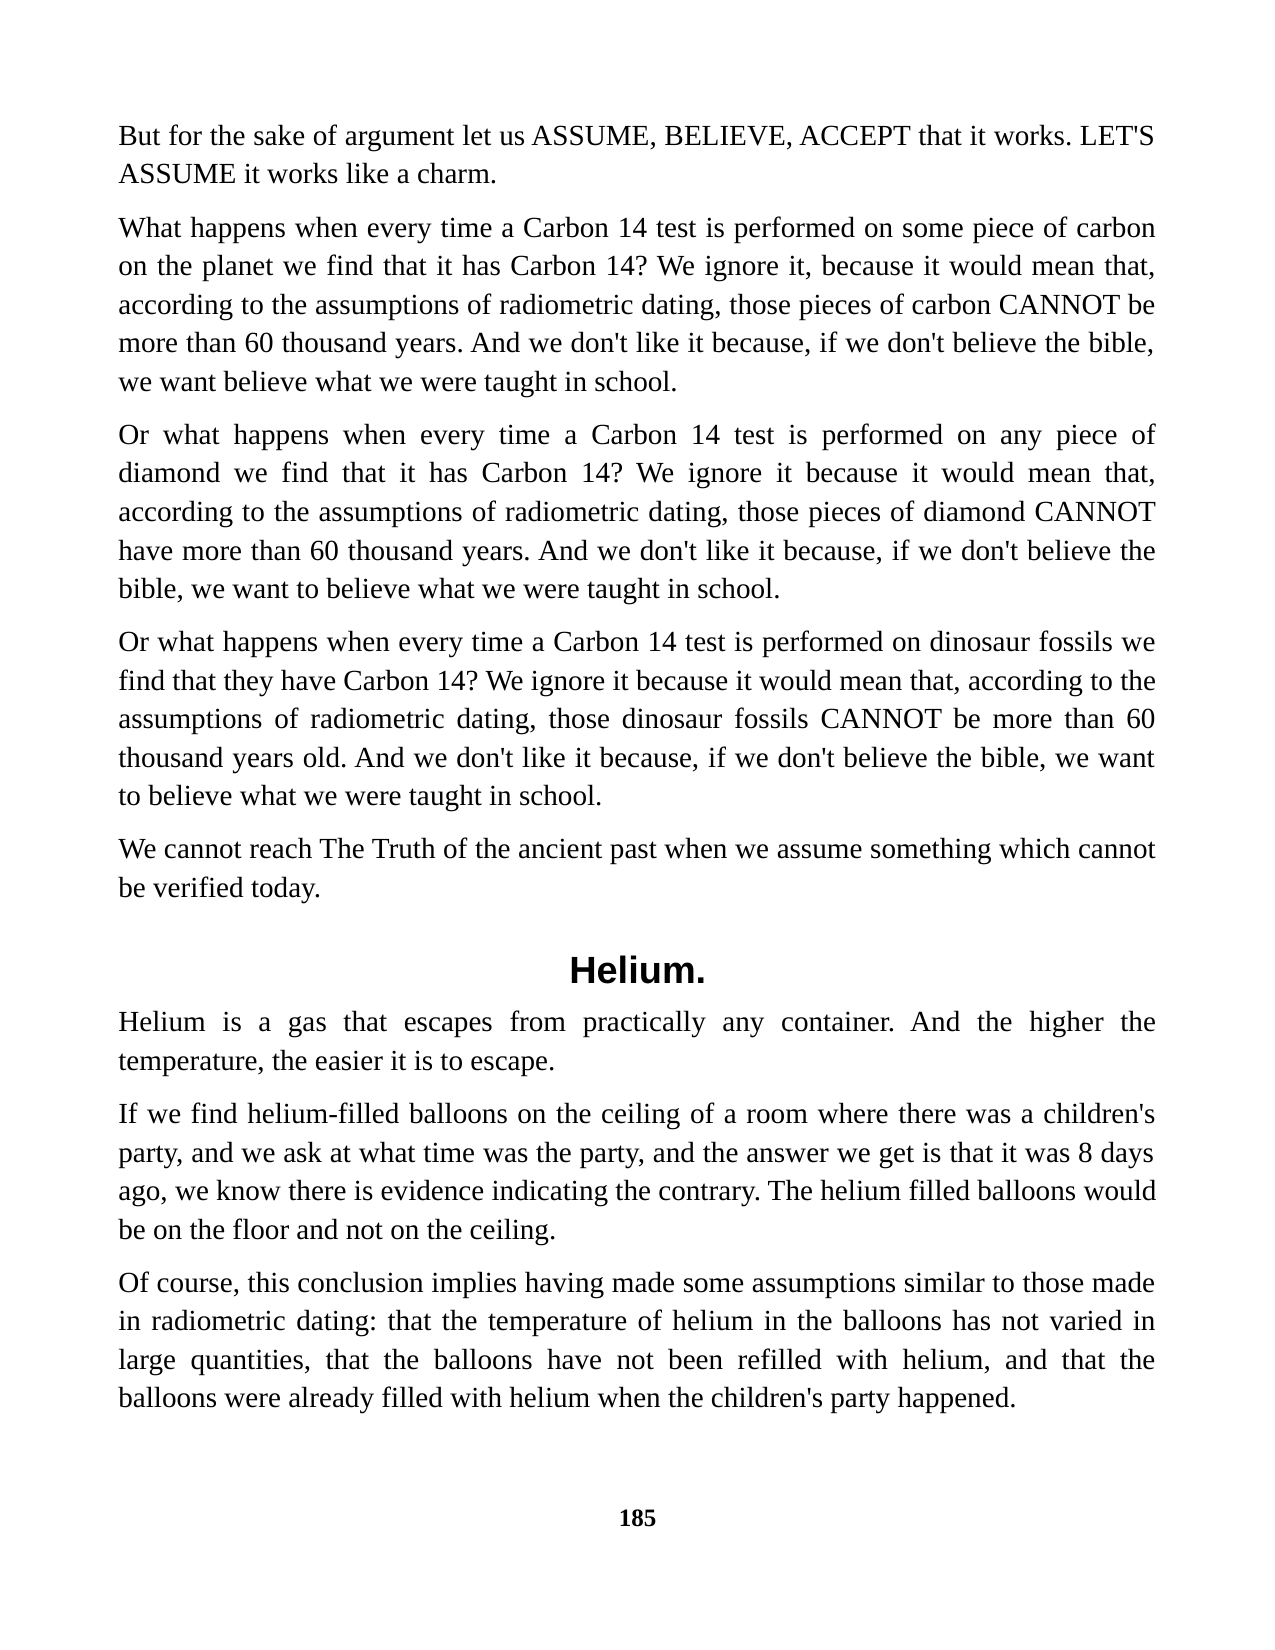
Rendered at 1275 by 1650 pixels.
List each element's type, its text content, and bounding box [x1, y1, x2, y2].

text What happens when every time a Carbon 14 test is performed on some piece of carbon on the planet we find that it has Carbon 14? We ignore it, because it would mean that, according to the assumptions of radiometric dating, those pieces of carbon CANNOT be more than 60 thousand years. And we don't like it because, if we don't believe the bible, we want believe what we were taught in school. [118, 210, 1157, 397]
text Of course, this conclusion implies having made some assumptions similar to those made in radiometric dating: that the temperature of helium in the balloons has not varied in large quantities, that the balloons have not been refilled with helium, and that the balloons were already filled with helium when the children's party happened. [118, 1265, 1157, 1414]
text Helium is a gas that escapes from practically any container. And the higher the temperature, the easier it is to escape. [118, 1004, 1157, 1077]
text Or what happens when every time a Carbon 14 test is performed on any piece of diamond we find that it has Carbon 14? We ignore it because it would mean that, according to the assumptions of radiometric dating, those pieces of diamond CANNOT have more than 60 thousand years. And we don't like it because, if we don't believe the bible, we want to believe what we were taught in school. [118, 417, 1157, 605]
text If we find helium-filled balloons on the ceiling of a room where there was a children's party, and we ask at what time was the party, and the answer we get is that it was 8 days ago, we know there is evidence indicating the contrary. The helium filled balloons would be on the floor and not on the ceiling. [118, 1096, 1157, 1245]
text But for the sake of argument let us ASSUME, BELIEVE, ACCEPT that it works. LET'S ASSUME it works like a charm. [118, 118, 1157, 190]
text We cannot reach The Truth of the ancient past when we assume something which cannot be verified today. [118, 832, 1157, 904]
subtitle Helium. [118, 948, 1157, 992]
text Or what happens when every time a Carbon 14 test is performed on dinosaur fossils we find that they have Carbon 14? We ignore it because it would mean that, according to the assumptions of radiometric dating, those dinosaur fossils CANNOT be more than 60 thousand years old. And we don't like it because, if we don't believe the bible, we want to believe what we were taught in school. [118, 624, 1157, 812]
